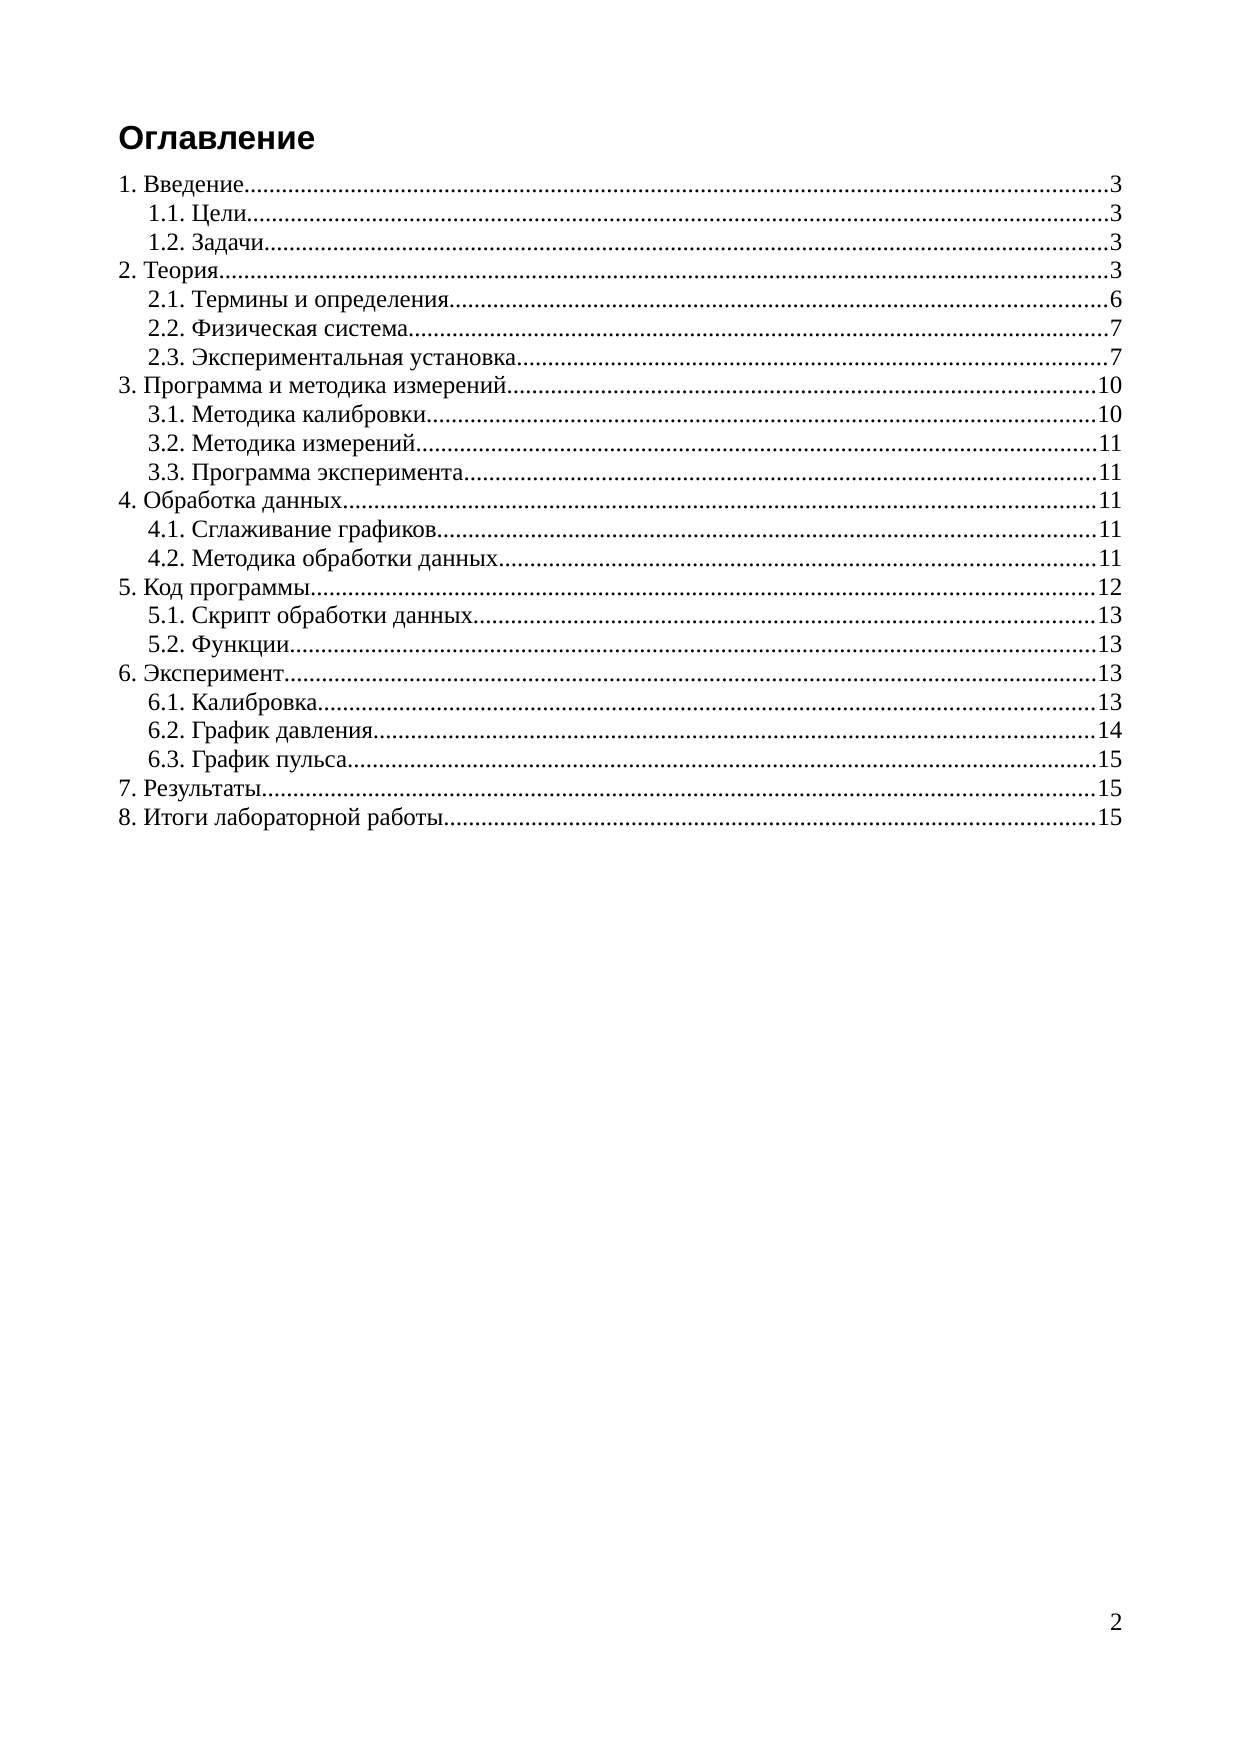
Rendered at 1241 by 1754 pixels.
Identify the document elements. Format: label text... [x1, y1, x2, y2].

text 3.3. Программа эксперимента 11 [148, 457, 1122, 485]
text 6.1. Калибровка 13 [148, 687, 1122, 715]
text 2.2. Физическая система. 7 [148, 313, 1122, 342]
text 7. Результаты 15 [118, 773, 1122, 802]
text 3. Программа и методика измерений 10 [118, 370, 1122, 399]
text 1. Введение 3 [118, 169, 1122, 198]
text 6. Эксперимент 13 [118, 658, 1122, 687]
text 2. Теория 3 [118, 255, 1122, 284]
text 4.2. Методика обработки данных 11 [148, 543, 1122, 572]
text 6.2. График давления 14 [148, 715, 1122, 744]
text 8. Итоги лабораторной работы 15 [118, 802, 1122, 830]
text 3.1. Методика калибровки 10 [148, 399, 1122, 428]
subtitle Оглавление [118, 118, 1122, 157]
text 3.2. Методика измерений 11 [148, 428, 1122, 457]
text 2.1. Термины и определения 6 [148, 284, 1122, 313]
text 2.3. Экспериментальная установка 7 [148, 342, 1122, 370]
text 1.1. Цели 3 [148, 198, 1122, 227]
text 6.3. График пульса 15 [148, 744, 1122, 773]
text 4.1. Сглаживание графиков 11 [148, 514, 1122, 543]
text 5.1. Скрипт обработки данных 13 [148, 600, 1122, 629]
text 5. Код программы 12 [118, 572, 1122, 600]
text 1.2. Задачи 3 [148, 227, 1122, 255]
text 4. Обработка данных 11 [118, 485, 1122, 514]
text 5.2. Функции 13 [148, 629, 1122, 658]
